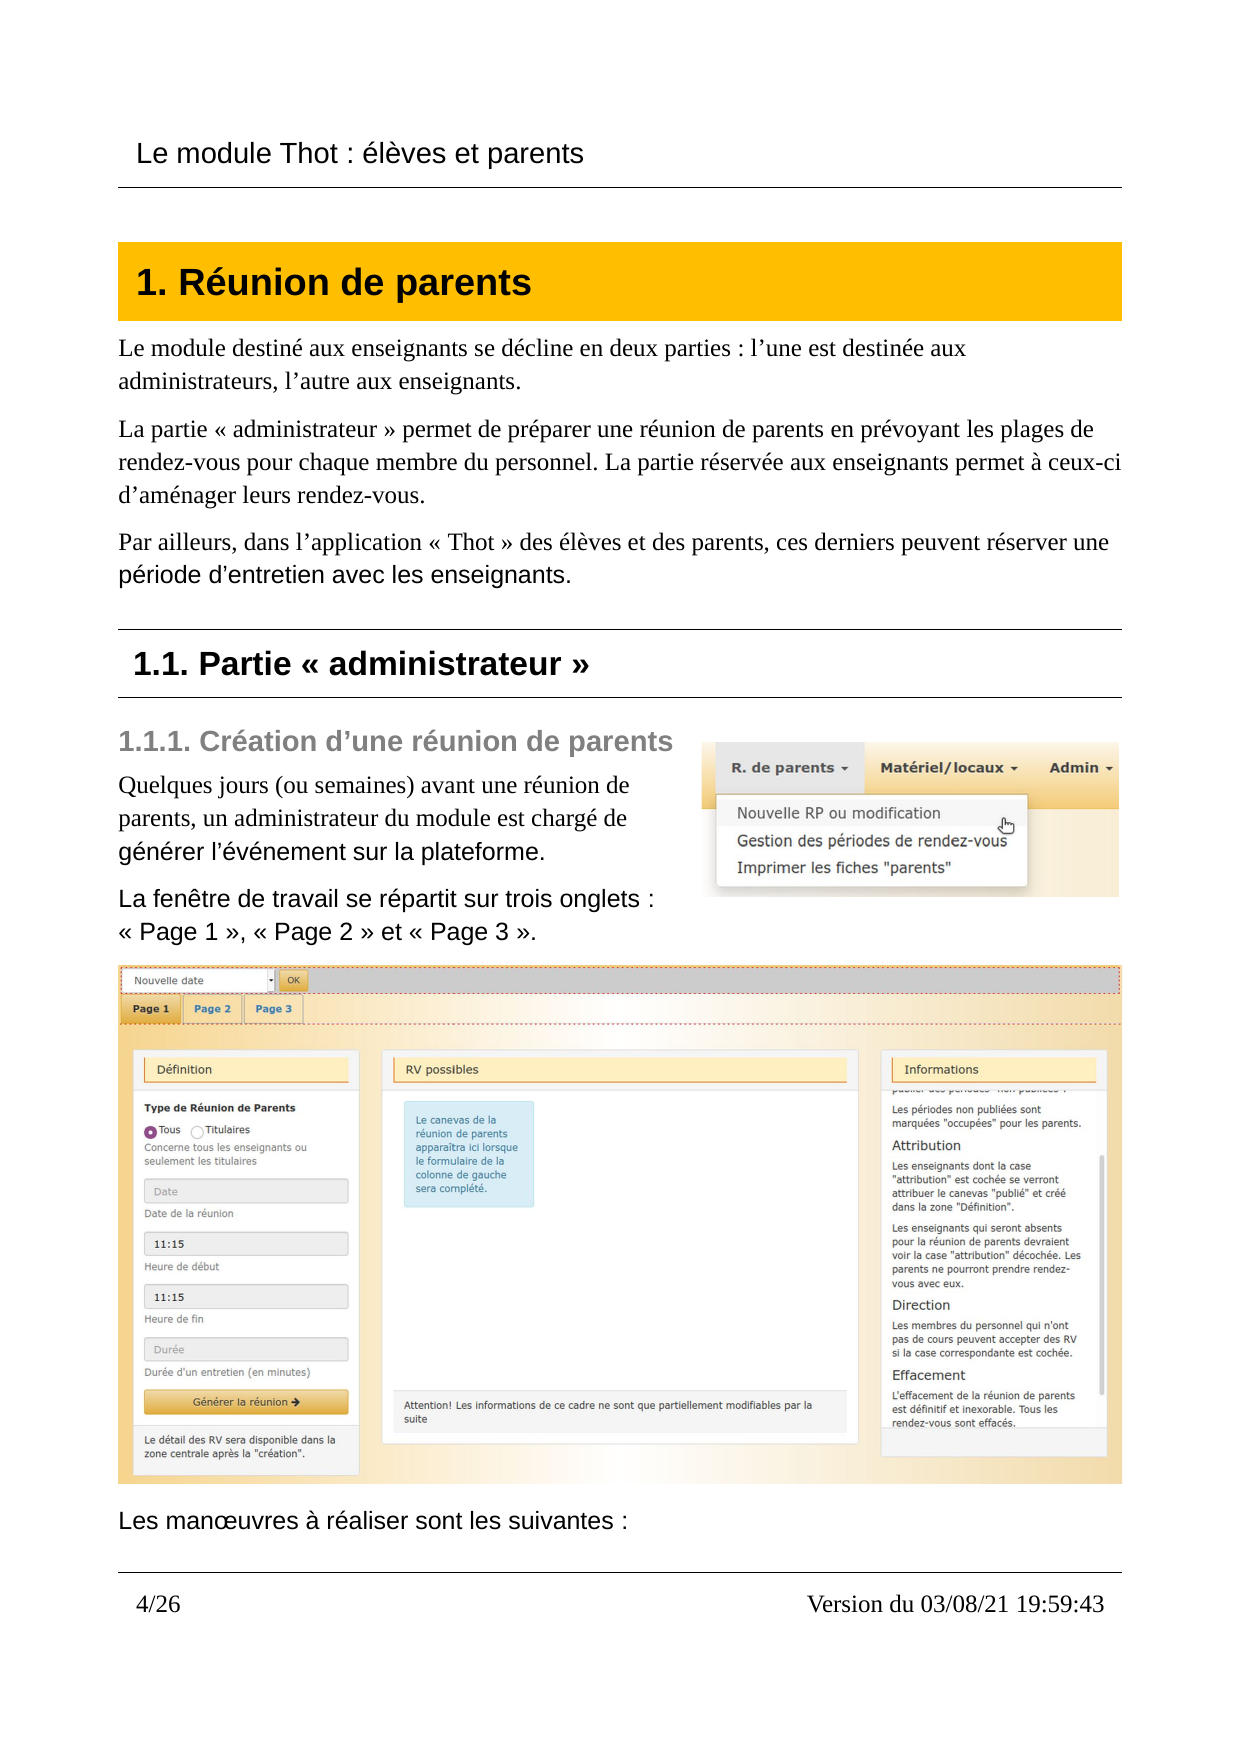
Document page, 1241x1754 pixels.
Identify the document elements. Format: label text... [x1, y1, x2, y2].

text La fenêtre de travail se répartit sur trois onglets : « Page 1 », « Page 2 » et « Page 3 ». [118, 884, 1122, 946]
text Le module destiné aux enseignants se décline en deux parties : l’une est destinée aux administrateurs, l’autre aux enseignants. [118, 333, 1122, 395]
subtitle Création d’une réunion de parents [118, 724, 1122, 758]
text Les manœuvres à réaliser sont les suivantes : [118, 1484, 1122, 1535]
text La partie « administrateur » permet de préparer une réunion de parents en prévoyant les plages de rendez-vous pour chaque membre du personnel. La partie réservée aux enseignants permet à ceux-ci d’aménager leurs rendez-vous. [118, 414, 1122, 509]
picture [118, 965, 1123, 1484]
subtitle Partie « administrateur » [118, 630, 1122, 697]
picture [701, 742, 1119, 897]
text Par ailleurs, dans l’application « Thot » des élèves et des parents, ces derniers peuvent réserver une période d’entretien avec les enseignants. [118, 527, 1122, 589]
text Quelques jours (ou semaines) avant une réunion de parents, un administrateur du module est chargé de générer l’événement sur la plateforme. [118, 771, 701, 865]
subtitle Réunion de parents [118, 242, 1122, 321]
